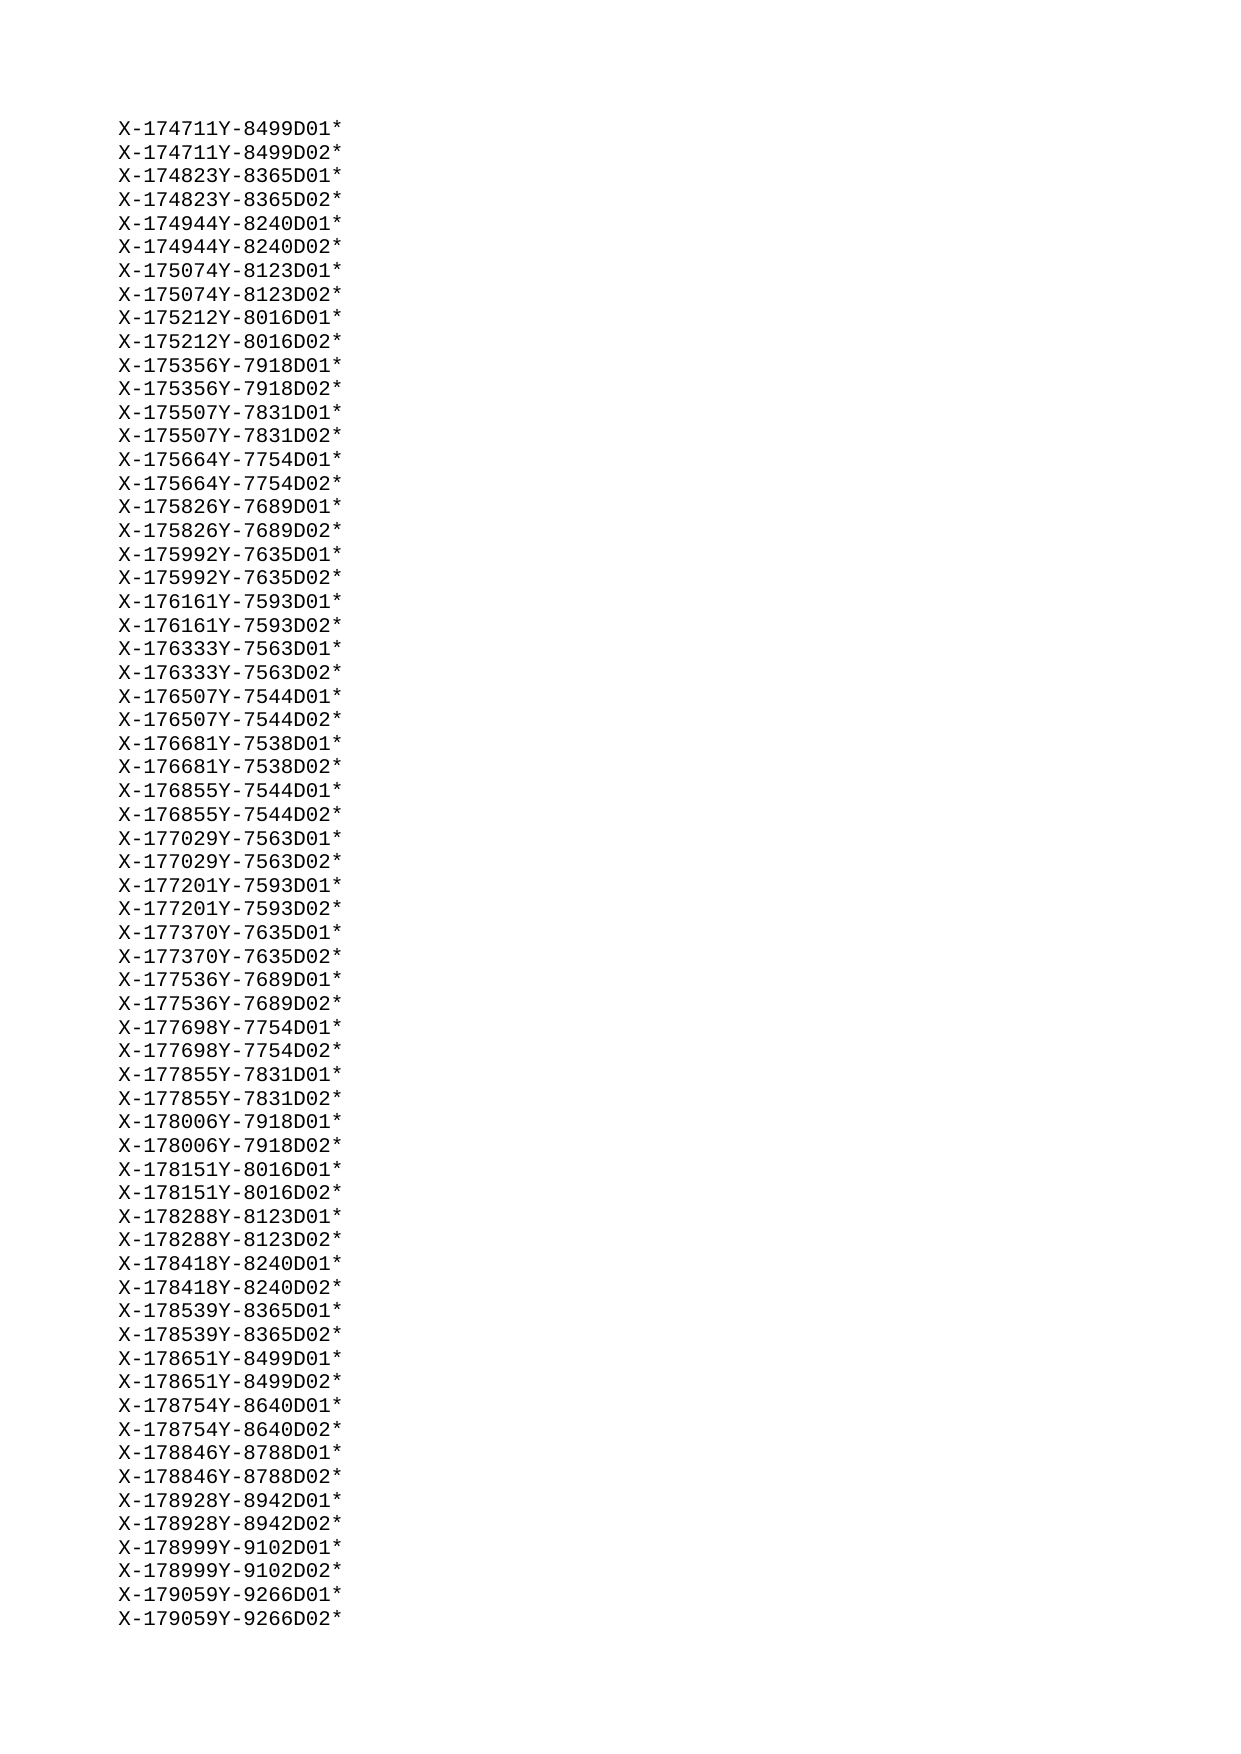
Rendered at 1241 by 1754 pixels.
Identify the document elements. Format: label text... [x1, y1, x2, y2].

text X-175507Y-7831D02* [118, 426, 1122, 449]
text X-175992Y-7635D01* [118, 544, 1122, 567]
text X-178151Y-8016D01* [118, 1158, 1122, 1182]
text X-177855Y-7831D02* [118, 1088, 1122, 1111]
text X-174823Y-8365D02* [118, 189, 1122, 213]
text X-178928Y-8942D02* [118, 1513, 1122, 1537]
text X-178006Y-7918D01* [118, 1111, 1122, 1135]
text X-176855Y-7544D01* [118, 780, 1122, 804]
text X-175074Y-8123D02* [118, 284, 1122, 307]
text X-178288Y-8123D02* [118, 1229, 1122, 1253]
text X-178846Y-8788D01* [118, 1442, 1122, 1466]
text X-178418Y-8240D01* [118, 1253, 1122, 1277]
text X-178006Y-7918D02* [118, 1135, 1122, 1158]
text X-177536Y-7689D01* [118, 969, 1122, 993]
text X-175356Y-7918D01* [118, 354, 1122, 378]
text X-174944Y-8240D01* [118, 213, 1122, 236]
text X-177698Y-7754D01* [118, 1017, 1122, 1040]
text X-176161Y-7593D01* [118, 591, 1122, 615]
text X-175212Y-8016D02* [118, 331, 1122, 354]
text X-175664Y-7754D02* [118, 473, 1122, 496]
text X-175212Y-8016D01* [118, 307, 1122, 331]
text X-174944Y-8240D02* [118, 236, 1122, 260]
text X-176855Y-7544D02* [118, 804, 1122, 827]
text X-175826Y-7689D01* [118, 496, 1122, 520]
text X-178418Y-8240D02* [118, 1277, 1122, 1300]
text X-178151Y-8016D02* [118, 1182, 1122, 1206]
text X-178928Y-8942D01* [118, 1489, 1122, 1513]
text X-178651Y-8499D02* [118, 1371, 1122, 1395]
text X-176161Y-7593D02* [118, 615, 1122, 638]
text X-175074Y-8123D01* [118, 260, 1122, 284]
text X-178539Y-8365D02* [118, 1324, 1122, 1348]
text X-174823Y-8365D01* [118, 165, 1122, 189]
text X-176333Y-7563D01* [118, 638, 1122, 662]
text X-175992Y-7635D02* [118, 567, 1122, 591]
text X-177029Y-7563D02* [118, 851, 1122, 875]
text X-179059Y-9266D01* [118, 1584, 1122, 1608]
text X-178754Y-8640D02* [118, 1419, 1122, 1442]
text X-178754Y-8640D01* [118, 1395, 1122, 1419]
text X-177370Y-7635D01* [118, 922, 1122, 946]
text X-175507Y-7831D01* [118, 402, 1122, 426]
text X-176681Y-7538D02* [118, 757, 1122, 780]
text X-175826Y-7689D02* [118, 520, 1122, 544]
text X-177536Y-7689D02* [118, 993, 1122, 1017]
text X-178999Y-9102D02* [118, 1561, 1122, 1584]
text X-176507Y-7544D02* [118, 709, 1122, 733]
text X-178288Y-8123D01* [118, 1206, 1122, 1229]
text X-176681Y-7538D01* [118, 733, 1122, 757]
text X-178999Y-9102D01* [118, 1537, 1122, 1561]
text X-174711Y-8499D02* [118, 142, 1122, 165]
text X-177855Y-7831D01* [118, 1064, 1122, 1088]
text X-176333Y-7563D02* [118, 662, 1122, 686]
text X-178846Y-8788D02* [118, 1466, 1122, 1489]
text X-177370Y-7635D02* [118, 946, 1122, 969]
text X-177201Y-7593D02* [118, 898, 1122, 922]
text X-176507Y-7544D01* [118, 686, 1122, 709]
text X-175664Y-7754D01* [118, 449, 1122, 473]
text X-177201Y-7593D01* [118, 875, 1122, 898]
text X-179059Y-9266D02* [118, 1608, 1122, 1631]
text X-175356Y-7918D02* [118, 378, 1122, 402]
text X-174711Y-8499D01* [118, 118, 1122, 142]
text X-177698Y-7754D02* [118, 1040, 1122, 1064]
text X-178651Y-8499D01* [118, 1348, 1122, 1371]
text X-177029Y-7563D01* [118, 827, 1122, 851]
text X-178539Y-8365D01* [118, 1300, 1122, 1324]
